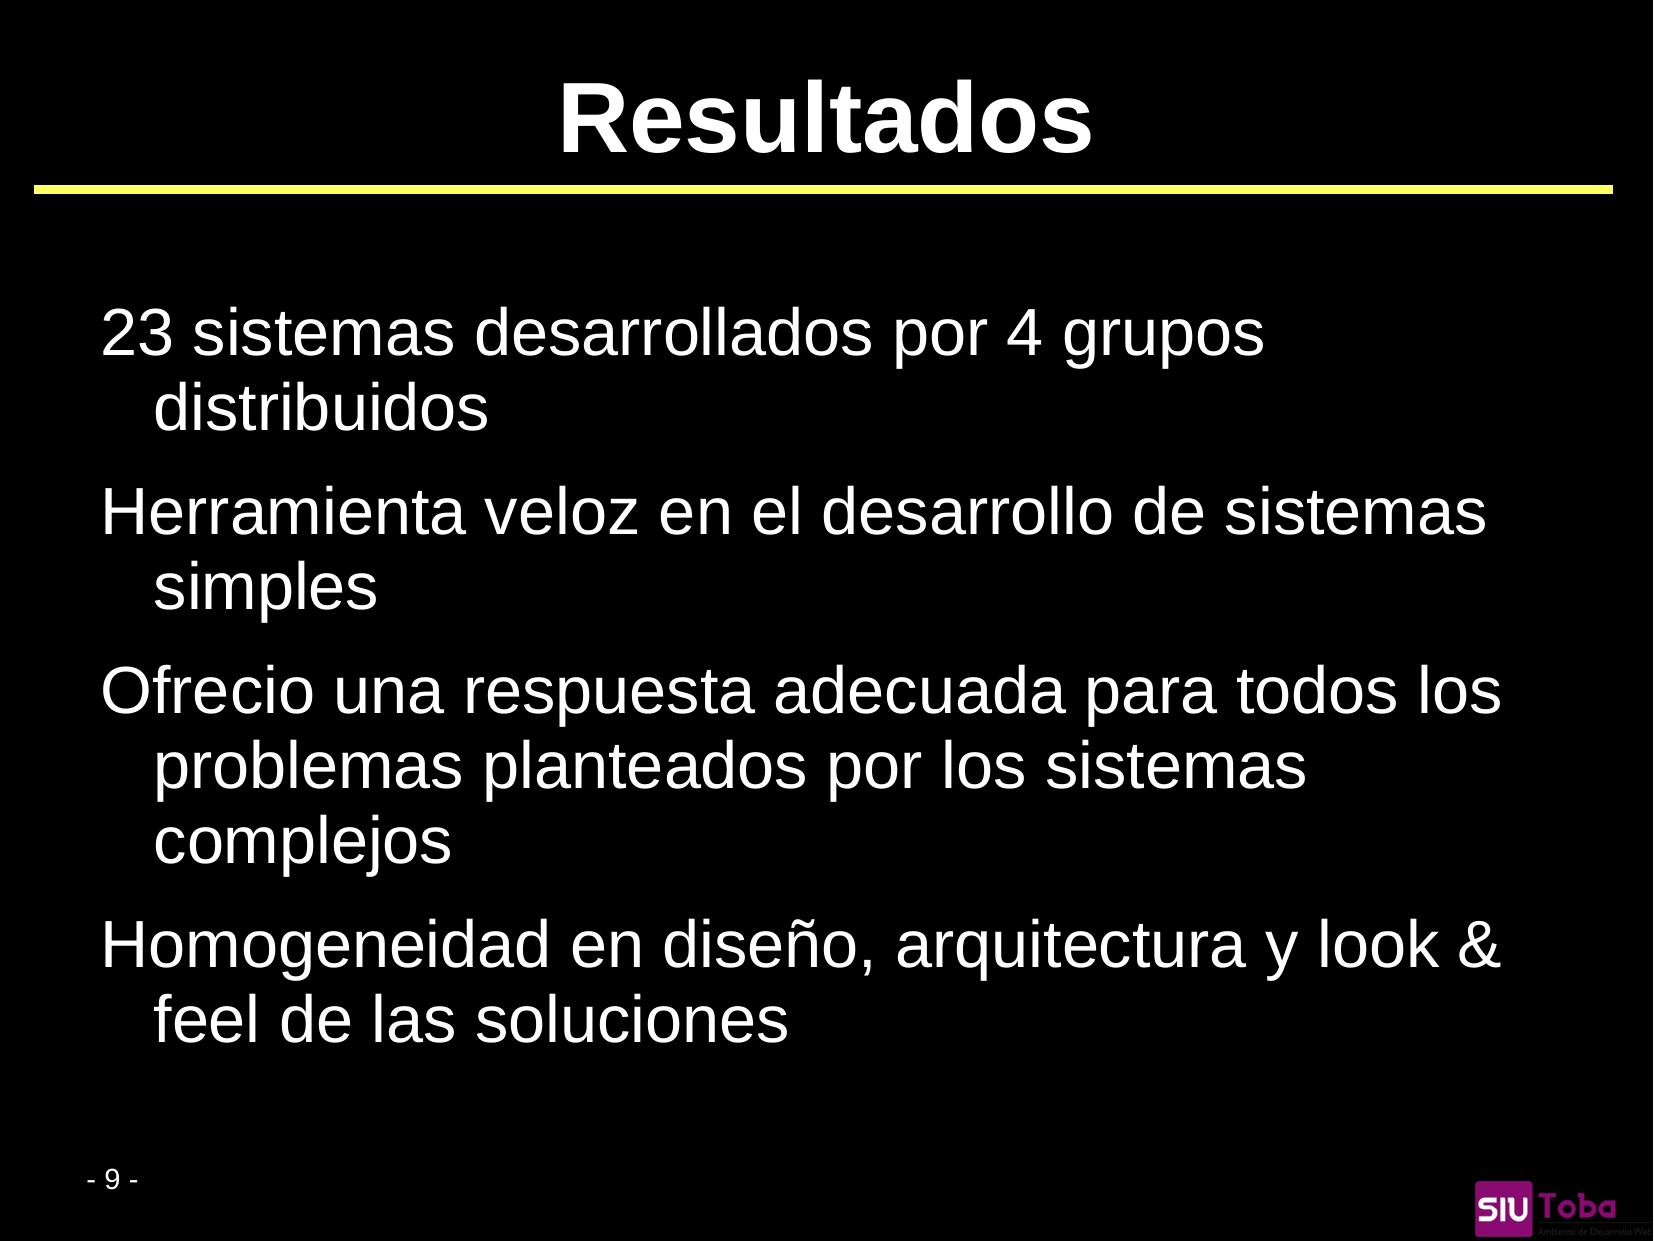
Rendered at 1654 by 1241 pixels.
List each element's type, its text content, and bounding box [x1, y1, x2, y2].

picture [1475, 1181, 1652, 1237]
title Resultados [58, 54, 1594, 181]
list 23 sistemas desarrollados por 4 grupos distribuidos Herramienta veloz en el desarrollo de sistemas simples Ofrecio una respuesta adecuada para todos los problemas planteados por los sistemas complejos Homogeneidad en diseño, arquitectura y look & feel de las soluciones [82, 295, 1565, 1095]
